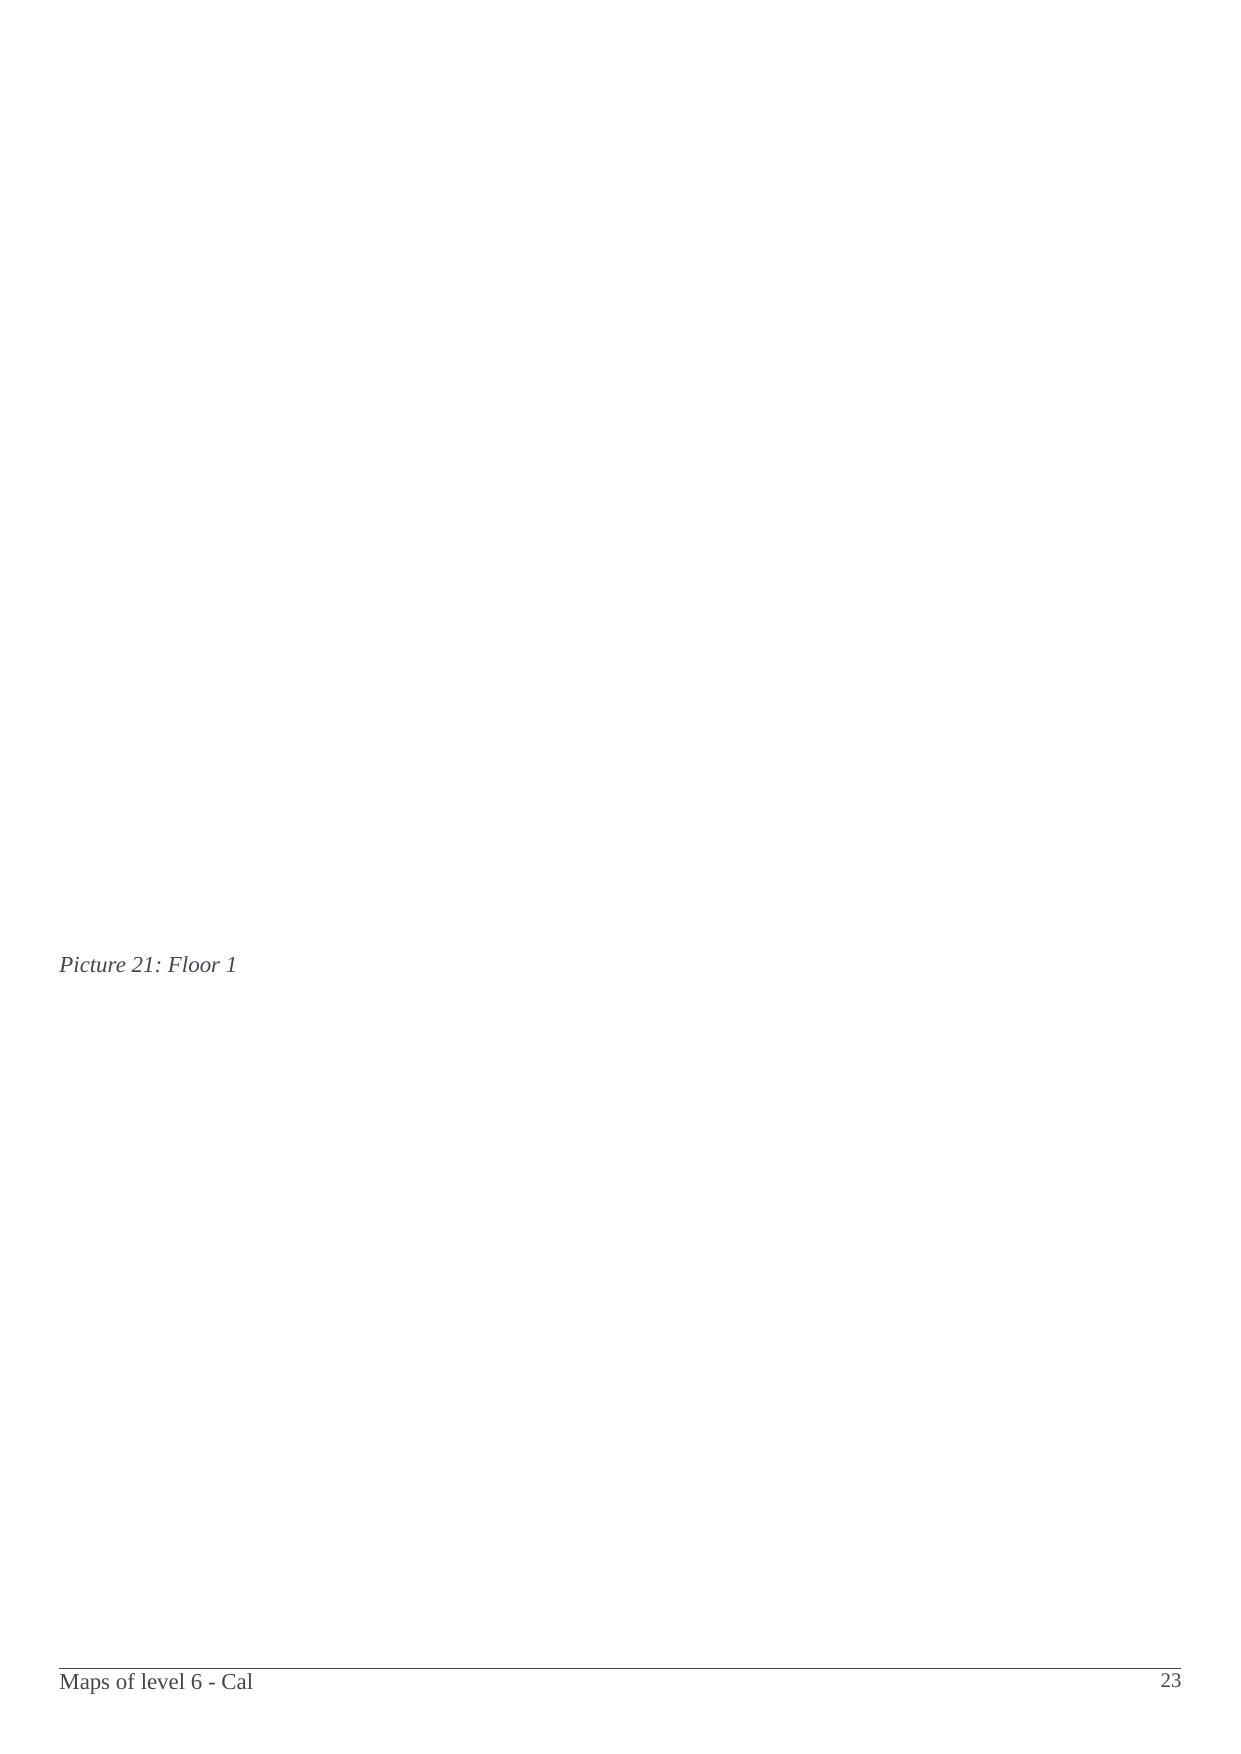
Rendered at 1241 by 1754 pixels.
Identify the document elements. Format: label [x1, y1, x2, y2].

table_cell [59, 59, 1181, 984]
table_cell [64, 958, 70, 965]
